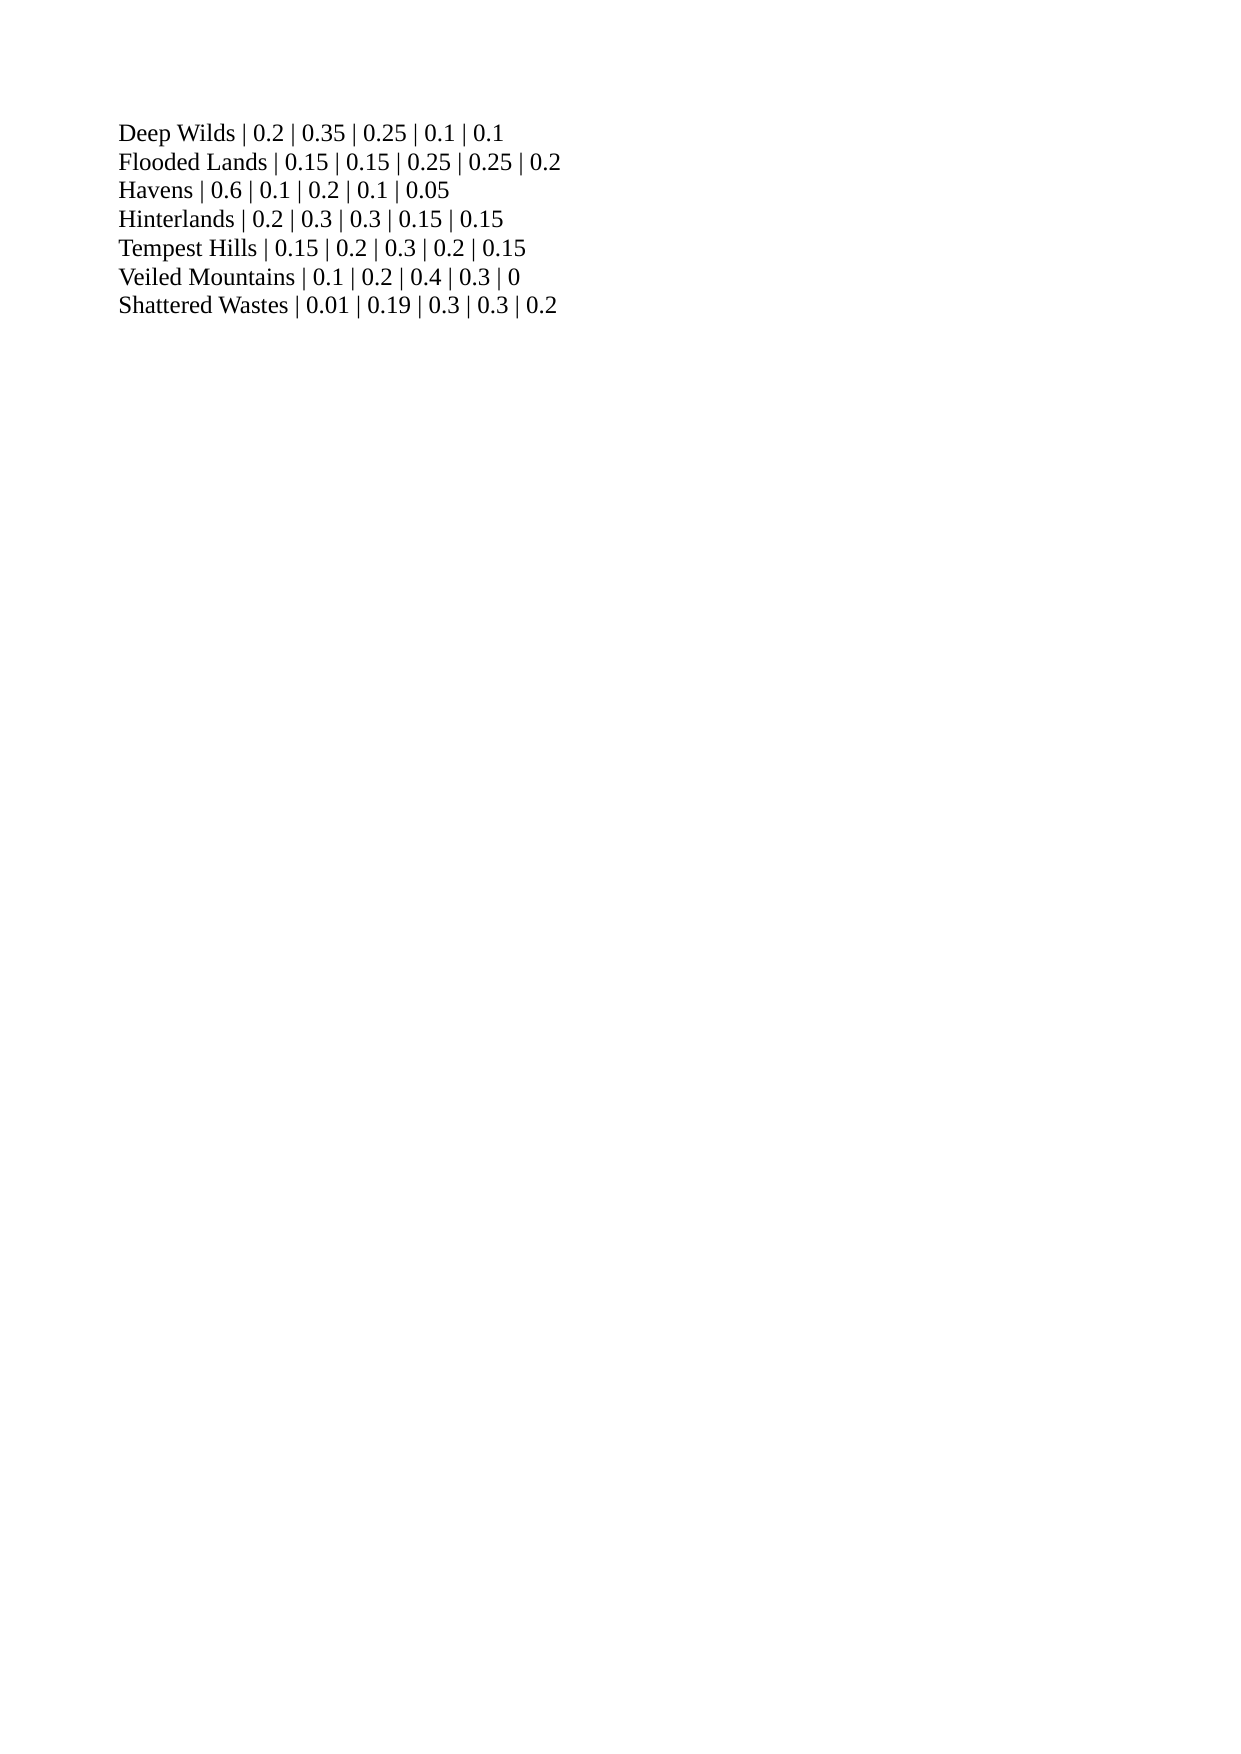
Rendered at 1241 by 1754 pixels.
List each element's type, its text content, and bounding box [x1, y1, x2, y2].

text Hinterlands | 0.2 | 0.3 | 0.3 | 0.15 | 0.15 [118, 204, 1122, 233]
text Veiled Mountains | 0.1 | 0.2 | 0.4 | 0.3 | 0 [118, 262, 1122, 291]
text Deep Wilds | 0.2 | 0.35 | 0.25 | 0.1 | 0.1 [118, 118, 1122, 147]
text Havens | 0.6 | 0.1 | 0.2 | 0.1 | 0.05 [118, 176, 1122, 204]
text Tempest Hills | 0.15 | 0.2 | 0.3 | 0.2 | 0.15 [118, 233, 1122, 262]
text Flooded Lands | 0.15 | 0.15 | 0.25 | 0.25 | 0.2 [118, 147, 1122, 176]
text Shattered Wastes | 0.01 | 0.19 | 0.3 | 0.3 | 0.2 [118, 291, 1122, 319]
